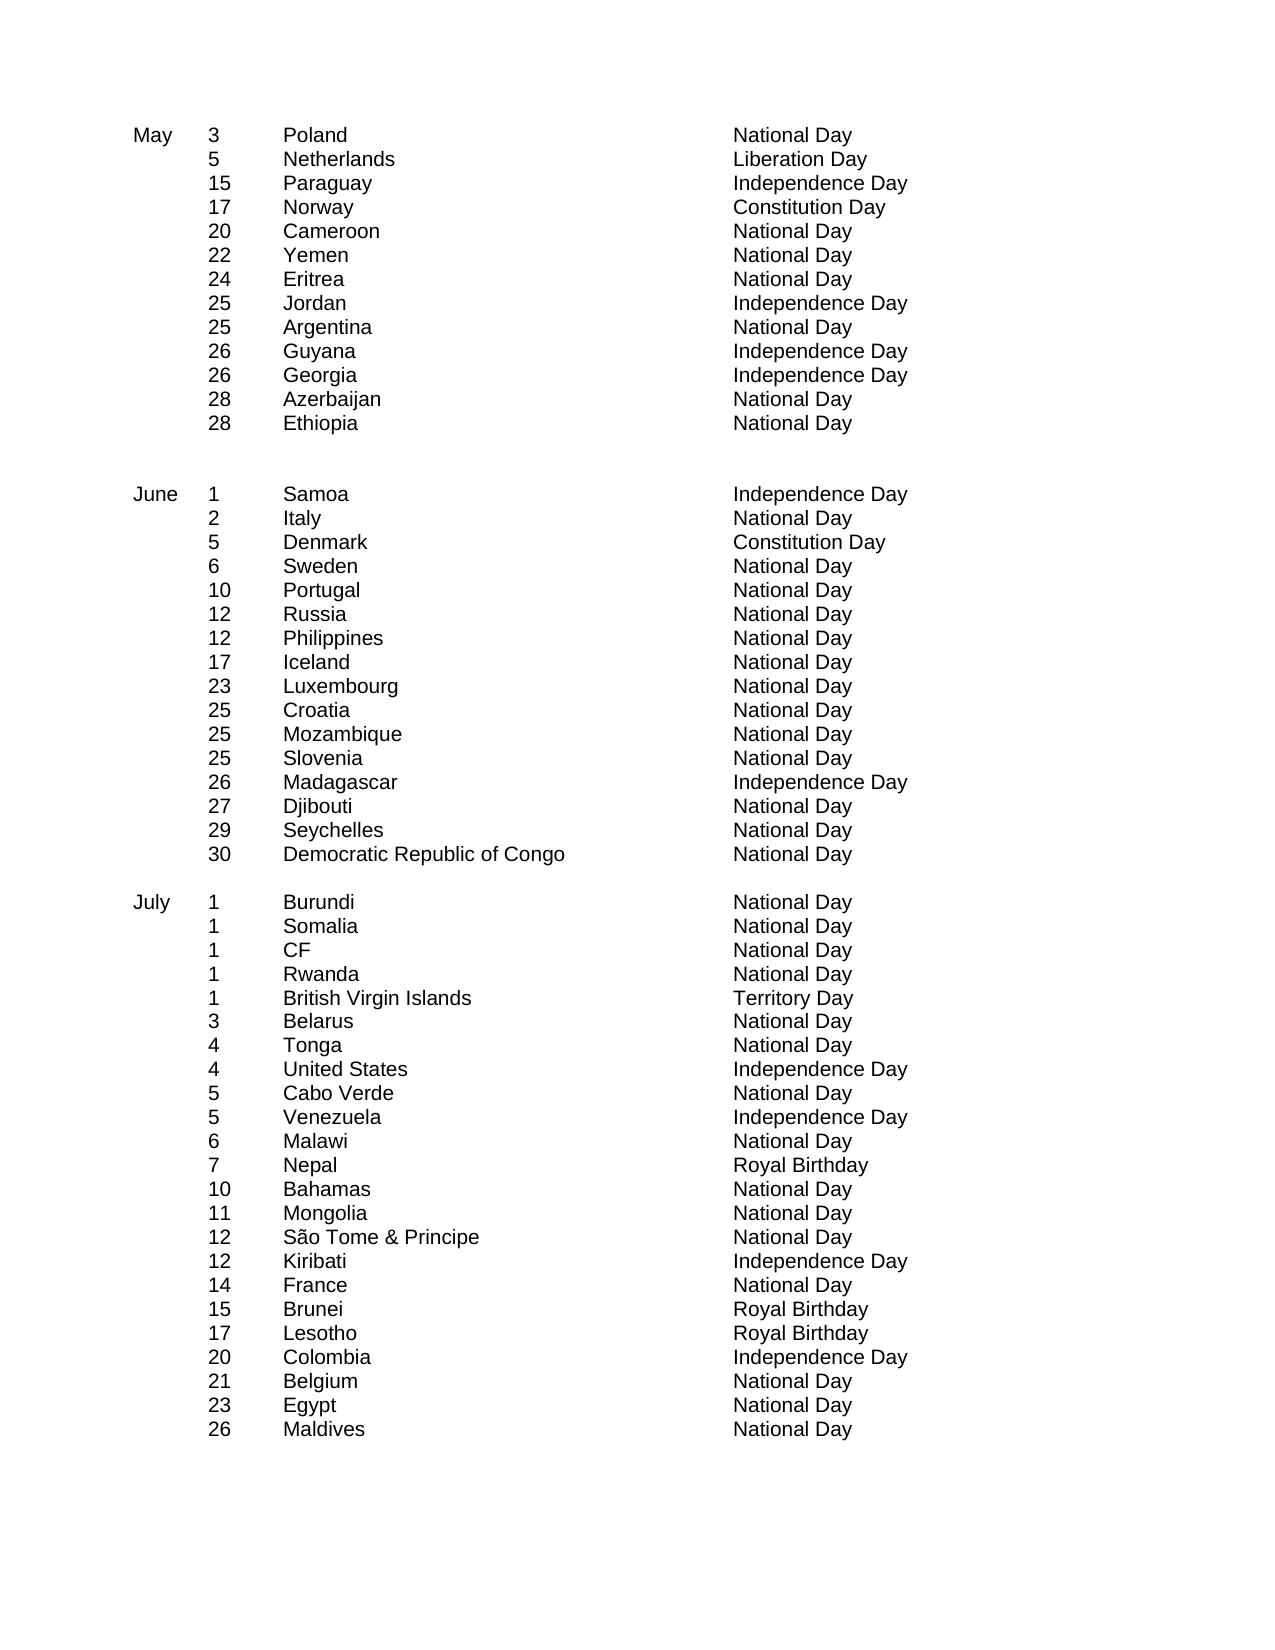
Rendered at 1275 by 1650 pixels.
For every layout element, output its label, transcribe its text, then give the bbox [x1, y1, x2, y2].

text 17 Iceland National Day [133, 650, 1181, 674]
text 1 Somalia National Day [133, 913, 1181, 937]
text 5 Netherlands Liberation Day [133, 147, 1181, 171]
text 6 Malawi National Day [133, 1129, 1181, 1153]
text June 1 Samoa Independence Day [133, 482, 1181, 506]
text 1 CF National Day [133, 937, 1181, 961]
text 25 Argentina National Day [133, 314, 1181, 338]
text 12 Philippines National Day [133, 626, 1181, 650]
text 26 Georgia Independence Day [133, 362, 1181, 386]
text 15 Paraguay Independence Day [133, 171, 1181, 195]
text 30 Democratic Republic of Congo National Day [133, 842, 1181, 866]
text May 3 Poland National Day [133, 123, 1181, 147]
text 28 Azerbaijan National Day [133, 386, 1181, 410]
text July 1 Burundi National Day [133, 889, 1181, 913]
text 12 Russia National Day [133, 602, 1181, 626]
text 4 United States Independence Day [133, 1057, 1181, 1081]
text 25 Mozambique National Day [133, 722, 1181, 746]
text 17 Lesotho Royal Birthday [133, 1321, 1181, 1345]
text 20 Colombia Independence Day [133, 1345, 1181, 1369]
text 7 Nepal Royal Birthday [133, 1153, 1181, 1177]
text 11 Mongolia National Day [133, 1201, 1181, 1225]
text 2 Italy National Day [133, 506, 1181, 530]
text 21 Belgium National Day [133, 1369, 1181, 1393]
text 25 Jordan Independence Day [133, 291, 1181, 314]
text 10 Portugal National Day [133, 578, 1181, 602]
text 15 Brunei Royal Birthday [133, 1297, 1181, 1321]
text 12 São Tome & Principe National Day [133, 1225, 1181, 1249]
text 22 Yemen National Day [133, 243, 1181, 267]
text 23 Egypt National Day [133, 1393, 1181, 1417]
text 4 Tonga National Day [133, 1033, 1181, 1057]
text 6 Sweden National Day [133, 554, 1181, 578]
text 14 France National Day [133, 1273, 1181, 1297]
text 26 Madagascar Independence Day [133, 770, 1181, 794]
text 5 Cabo Verde National Day [133, 1081, 1181, 1105]
text 20 Cameroon National Day [133, 219, 1181, 243]
text 1 Rwanda National Day [133, 961, 1181, 985]
text 29 Seychelles National Day [133, 818, 1181, 842]
text 1 British Virgin Islands Territory Day [133, 985, 1181, 1009]
text 25 Croatia National Day [133, 698, 1181, 722]
text 27 Djibouti National Day [133, 794, 1181, 818]
text 23 Luxembourg National Day [133, 674, 1181, 698]
text 5 Denmark Constitution Day [133, 530, 1181, 554]
text 26 Guyana Independence Day [133, 338, 1181, 362]
text 26 Maldives National Day [133, 1417, 1181, 1441]
text 5 Venezuela Independence Day [133, 1105, 1181, 1129]
text 12 Kiribati Independence Day [133, 1249, 1181, 1273]
text 17 Norway Constitution Day [133, 195, 1181, 219]
text 28 Ethiopia National Day [133, 410, 1181, 434]
text 10 Bahamas National Day [133, 1177, 1181, 1201]
text 25 Slovenia National Day [133, 746, 1181, 770]
text 3 Belarus National Day [133, 1009, 1181, 1033]
text 24 Eritrea National Day [133, 267, 1181, 291]
